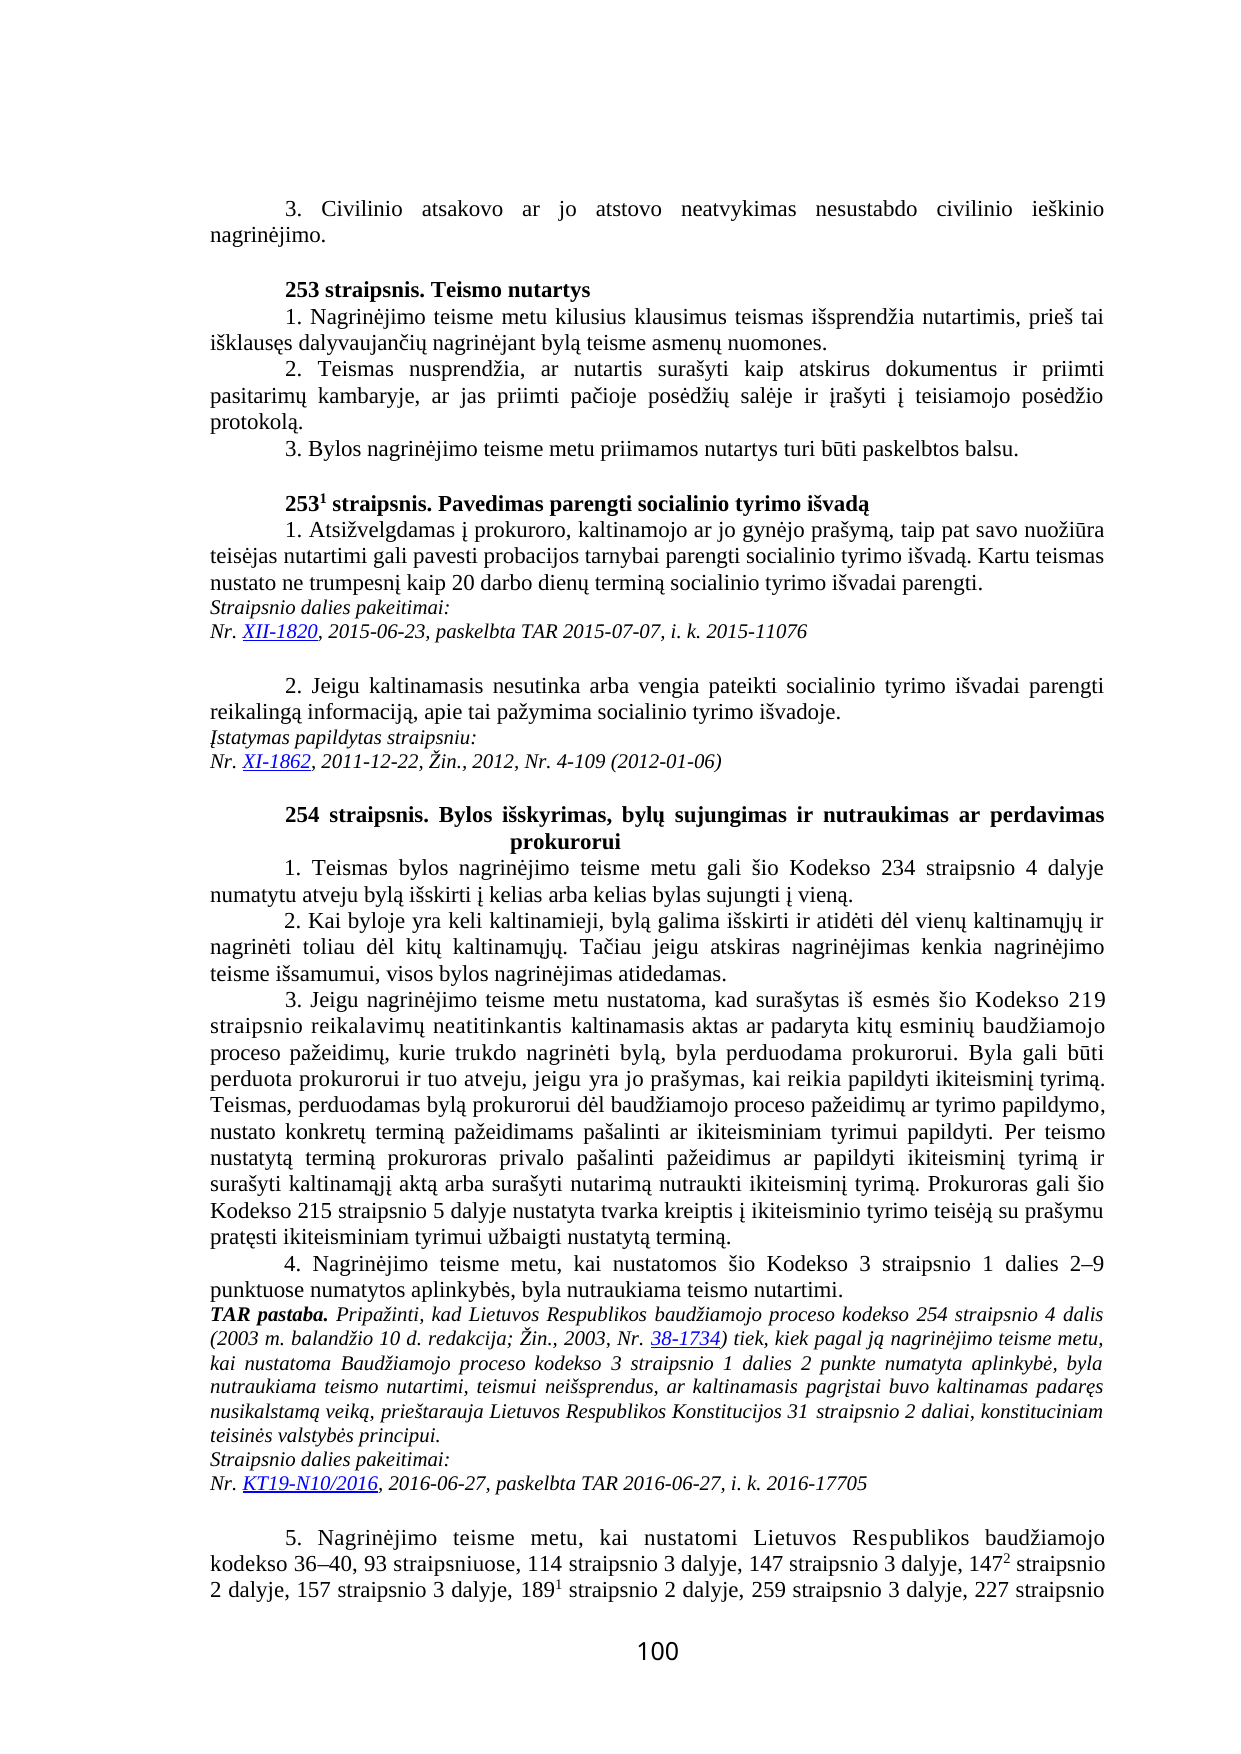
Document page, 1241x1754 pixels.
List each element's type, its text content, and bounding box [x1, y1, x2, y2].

text Straipsnio dalies pakeitimai: [210, 1447, 1106, 1471]
text Įstatymas papildytas straipsniu: [210, 725, 1106, 749]
text 1. Teismas bylos nagrinėjimo teisme metu gali šio Kodekso 234 straipsnio 4 dalyje numatytu atveju bylą išskirti į kelias arba kelias bylas sujungti į vieną. [210, 854, 1106, 907]
text 3. Bylos nagrinėjimo teisme metu priimamos nutartys turi būti paskelbtos balsu. [210, 434, 1106, 461]
text 2. Jeigu kaltinamasis nesutinka arba vengia pateikti socialinio tyrimo išvadai parengti reikalingą informaciją, apie tai pažymima socialinio tyrimo išvadoje. [210, 672, 1106, 725]
text 3. Jeigu nagrinėjimo teisme metu nustatoma, kad surašytas iš esmės šio Kodekso 219 straipsnio reikalavimų neatitinkantis kaltinamasis aktas ar padaryta kitų esminių baudžiamojo proceso pažeidimų, kurie trukdo nagrinėti bylą, byla perduodama prokurorui. Byla gali būti perduota prokurorui ir tuo atveju, jeigu yra jo prašymas, kai reikia papildyti ikiteisminį tyrimą. Teismas, perduodamas bylą prokurorui dėl baudžiamojo proceso pažeidimų ar tyrimo papildymo, nustato konkretų terminą pažeidimams pašalinti ar ikiteisminiam tyrimui papildyti. Per teismo nustatytą terminą prokuroras privalo pašalinti pažeidimus ar papildyti ikiteisminį tyrimą ir surašyti kaltinamąjį aktą arba surašyti nutarimą nutraukti ikiteisminį tyrimą. Prokuroras gali šio Kodekso 215 straipsnio 5 dalyje nustatyta tvarka kreiptis į ikiteisminio tyrimo teisėją su prašymu pratęsti ikiteisminiam tyrimui užbaigti nustatytą terminą. [210, 986, 1106, 1249]
text 5. Nagrinėjimo teisme metu, kai nustatomi Lietuvos Respublikos baudžiamojo kodekso 36–40, 93 straipsniuose, 114 straipsnio 3 dalyje, 147 straipsnio 3 dalyje, 1472 straipsnio 2 dalyje, 157 straipsnio 3 dalyje, 1891 straipsnio 2 dalyje, 259 straipsnio 3 dalyje, 227 straipsnio [210, 1523, 1106, 1603]
text 1. Nagrinėjimo teisme metu kilusius klausimus teismas išsprendžia nutartimis, prieš tai išklausęs dalyvaujančių nagrinėjant bylą teisme asmenų nuomones. [210, 303, 1106, 356]
text 3. Civilinio atsakovo ar jo atstovo neatvykimas nesustabdo civilinio ieškinio nagrinėjimo. [210, 195, 1106, 248]
text 2531 straipsnis. Pavedimas parengti socialinio tyrimo išvadą [210, 490, 1106, 516]
text 254 straipsnis. Bylos išskyrimas, bylų sujungimas ir nutraukimas ar perdavimas prokurorui [285, 802, 1106, 854]
text Nr. XII-1820, 2015-06-23, paskelbta TAR 2015-07-07, i. k. 2015-11076 [210, 619, 1106, 643]
text Nr. KT19-N10/2016, 2016-06-27, paskelbta TAR 2016-06-27, i. k. 2016-17705 [210, 1471, 1106, 1495]
text 253 straipsnis. Teismo nutartys [210, 276, 1106, 303]
text TAR pastaba. Pripažinti, kad Lietuvos Respublikos baudžiamojo proceso kodekso 254 straipsnio 4 dalis (2003 m. balandžio 10 d. redakcija; Žin., 2003, Nr. 38-1734) tiek, kiek pagal ją nagrinėjimo teisme metu, kai nustatoma Baudžiamojo proceso kodekso 3 straipsnio 1 dalies 2 punkte numatyta aplinkybė, byla nutraukiama teismo nutartimi, teismui neišsprendus, ar kaltinamasis pagrįstai buvo kaltinamas padaręs nusikalstamą veiką, prieštarauja Lietuvos Respublikos Konstitucijos 31 straipsnio 2 daliai, konstituciniam teisinės valstybės principui. [210, 1302, 1106, 1447]
text Straipsnio dalies pakeitimai: [210, 595, 1106, 619]
text 2. Kai byloje yra keli kaltinamieji, bylą galima išskirti ir atidėti dėl vienų kaltinamųjų ir nagrinėti toliau dėl kitų kaltinamųjų. Tačiau jeigu atskiras nagrinėjimas kenkia nagrinėjimo teisme išsamumui, visos bylos nagrinėjimas atidedamas. [210, 907, 1106, 986]
text 4. Nagrinėjimo teisme metu, kai nustatomos šio Kodekso 3 straipsnio 1 dalies 2–9 punktuose numatytos aplinkybės, byla nutraukiama teismo nutartimi. [210, 1249, 1106, 1302]
text 1. Atsižvelgdamas į prokuroro, kaltinamojo ar jo gynėjo prašymą, taip pat savo nuožiūra teisėjas nutartimi gali pavesti probacijos tarnybai parengti socialinio tyrimo išvadą. Kartu teismas nustato ne trumpesnį kaip 20 darbo dienų terminą socialinio tyrimo išvadai parengti. [210, 516, 1106, 595]
text 2. Teismas nusprendžia, ar nutartis surašyti kaip atskirus dokumentus ir priimti pasitarimų kambaryje, ar jas priimti pačioje posėdžių salėje ir įrašyti į teisiamojo posėdžio protokolą. [210, 356, 1106, 434]
text Nr. XI-1862, 2011-12-22, Žin., 2012, Nr. 4-109 (2012-01-06) [210, 749, 1106, 773]
